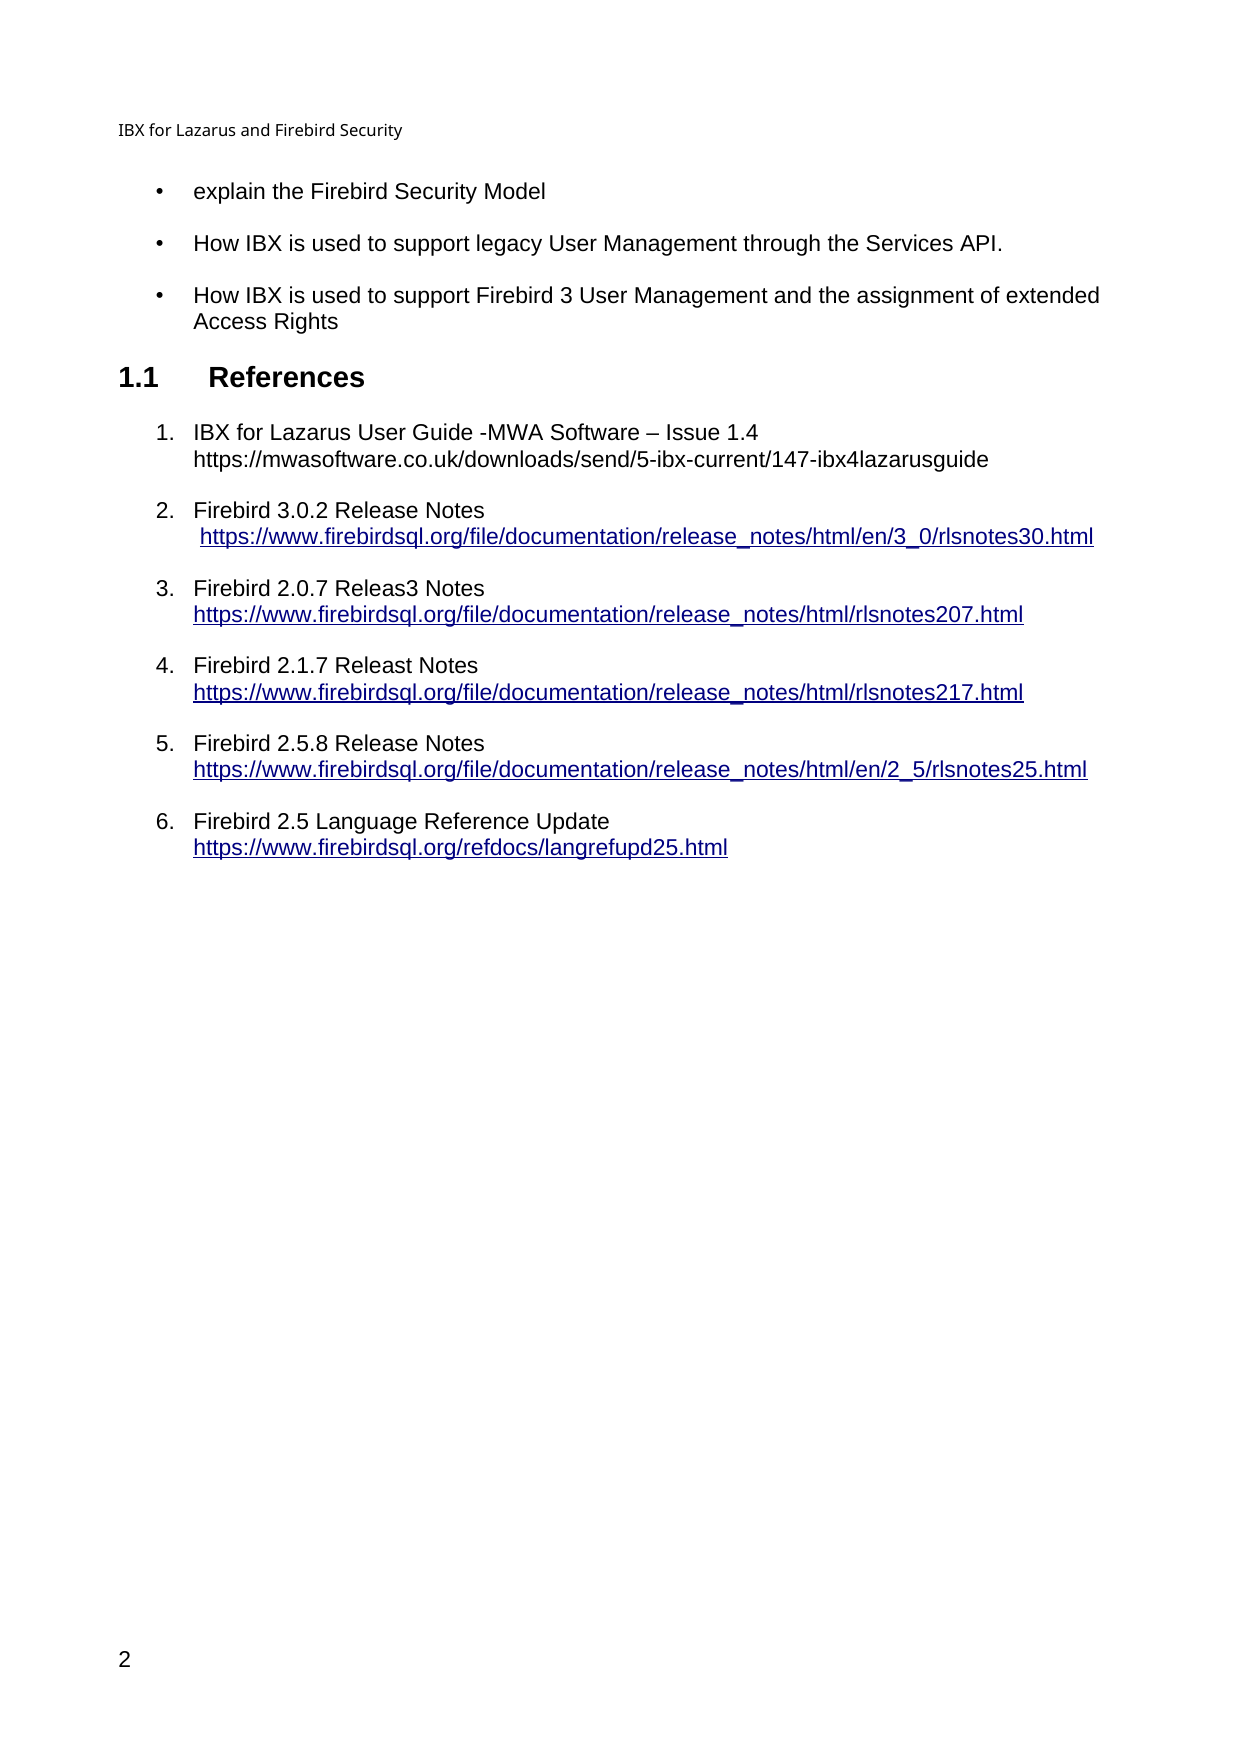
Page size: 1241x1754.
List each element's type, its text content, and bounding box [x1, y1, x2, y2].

list Firebird 3.0.2 Release Notes https://www.firebirdsql.org/file/documentation/release_notes/html/en/3_0/rlsnotes30.html [156, 497, 1122, 549]
list How IBX is used to support Firebird 3 User Management and the assignment of extended Access Rights [156, 282, 1122, 334]
list explain the Firebird Security Model [156, 178, 1122, 204]
list How IBX is used to support legacy User Management through the Services API. [156, 230, 1122, 256]
subtitle References [118, 360, 1122, 394]
list Firebird 2.0.7 Releas3 Notes https://www.firebirdsql.org/file/documentation/release_notes/html/rlsnotes207.html [156, 574, 1122, 627]
list Firebird 2.5.8 Release Notes https://www.firebirdsql.org/file/documentation/release_notes/html/en/2_5/rlsnotes25.html [156, 730, 1122, 783]
list Firebird 2.1.7 Releast Notes https://www.firebirdsql.org/file/documentation/release_notes/html/rlsnotes217.html [156, 652, 1122, 705]
list Firebird 2.5 Language Reference Update https://www.firebirdsql.org/refdocs/langrefupd25.html [156, 808, 1122, 860]
list IBX for Lazarus User Guide -MWA Software – Issue 1.4 https://mwasoftware.co.uk/downloads/send/5-ibx-current/147-ibx4lazarusguide [156, 419, 1122, 472]
